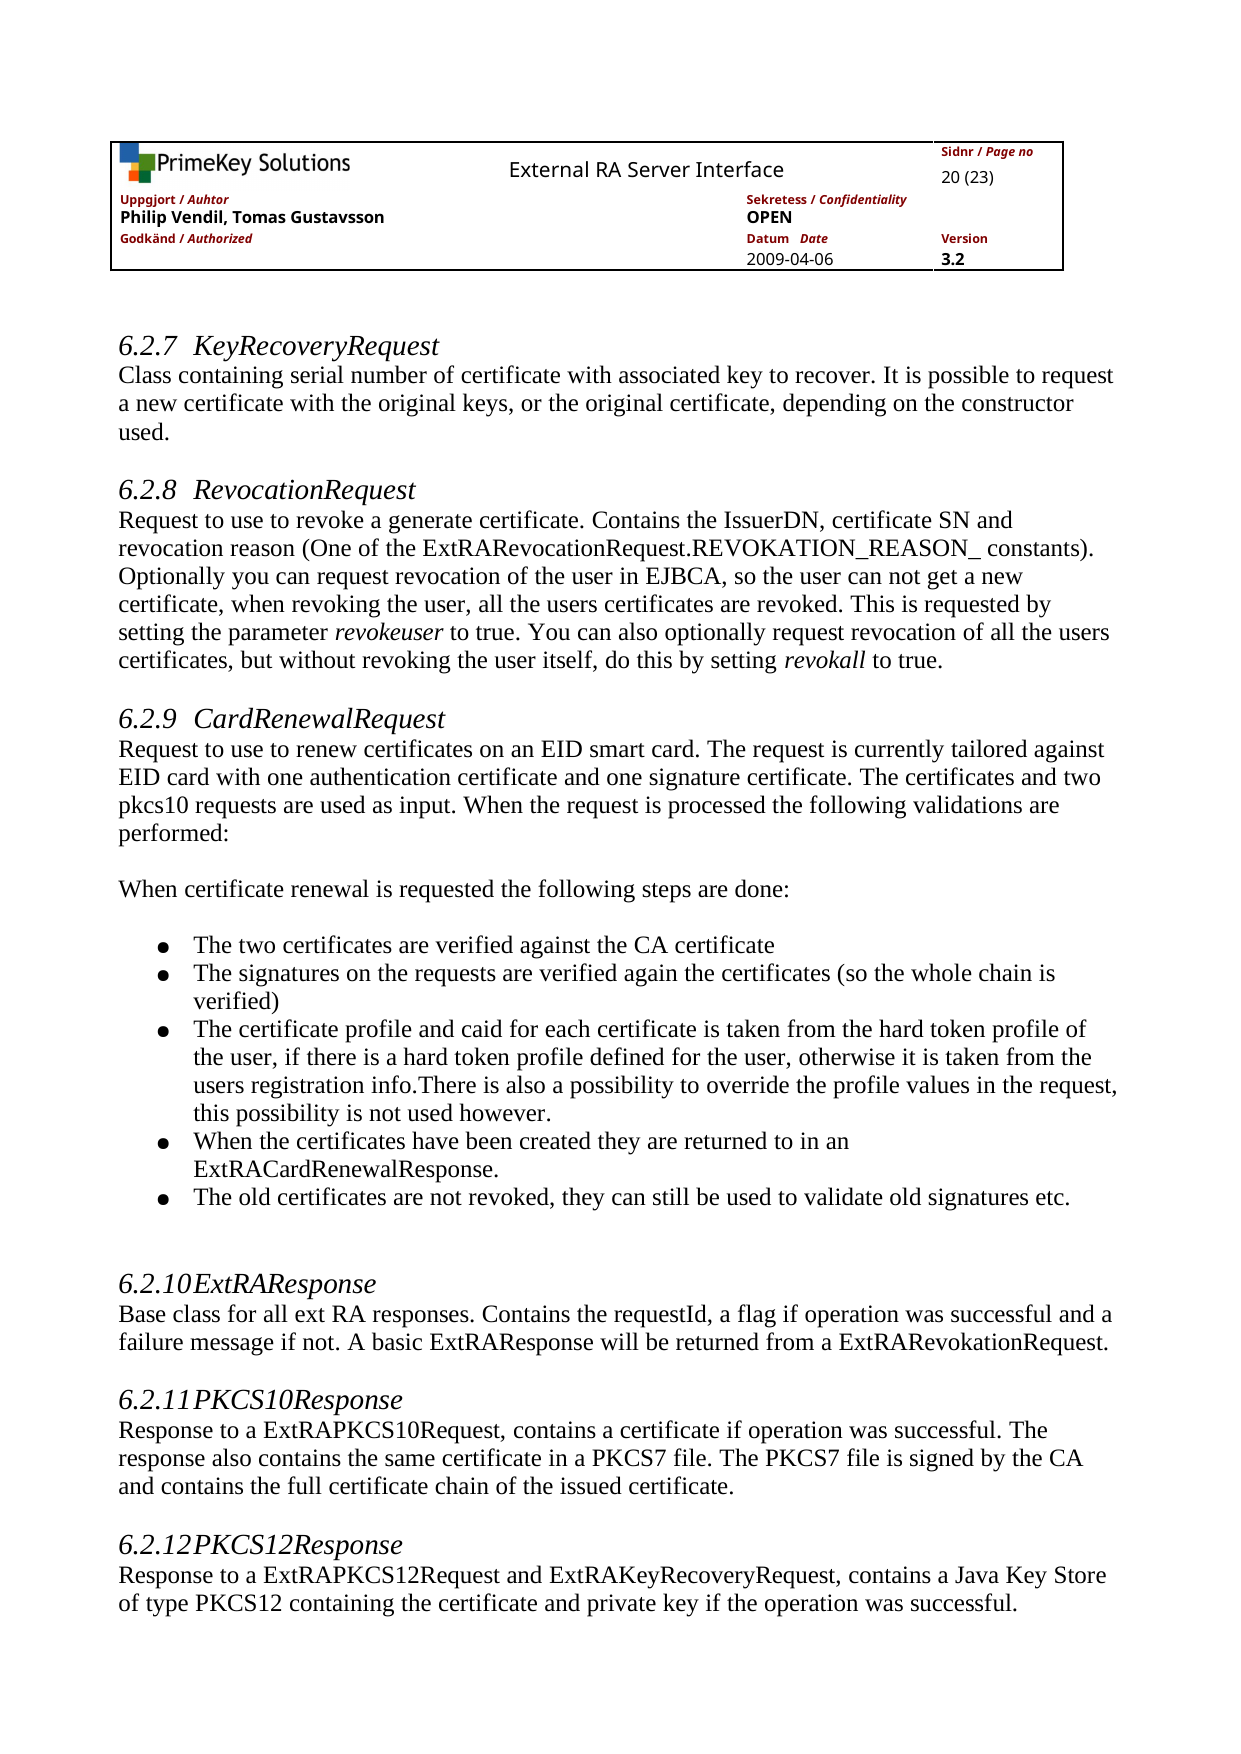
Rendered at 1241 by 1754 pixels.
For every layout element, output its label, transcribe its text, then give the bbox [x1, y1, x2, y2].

list The signatures on the requests are verified again the certificates (so the whole chain is verified) [156, 959, 1122, 1015]
list The certificate profile and caid for each certificate is taken from the hard token profile of the user, if there is a hard token profile defined for the user, otherwise it is taken from the users registration info.There is also a possibility to override the profile values in the request, this possibility is not used however. [156, 1015, 1122, 1127]
text Base class for all ext RA responses. Contains the requestId, a flag if operation was successful and a failure message if not. A basic ExtRAResponse will be returned from a ExtRARevokationRequest. [118, 1299, 1122, 1356]
list The old certificates are not revoked, they can still be used to validate old signatures etc. [156, 1183, 1122, 1211]
subtitle CardRenewalRequest [118, 702, 1122, 734]
subtitle KeyRecoveryRequest [118, 329, 1122, 361]
text Request to use to renew certificates on an EID smart card. The request is currently tailored against EID card with one authentication certificate and one signature certificate. The certificates and two pkcs10 requests are used as input. When the request is processed the following validations are performed: [118, 734, 1122, 847]
text Response to a ExtRAPKCS12Request and ExtRAKeyRecoveryRequest, contains a Java Key Store of type PKCS12 containing the certificate and private key if the operation was successful. [118, 1561, 1122, 1617]
subtitle PKCS10Response [118, 1383, 1122, 1416]
list The two certificates are verified against the CA certificate [156, 931, 1122, 959]
subtitle ExtRAResponse [118, 1267, 1122, 1299]
text Class containing serial number of certificate with associated key to recover. It is possible to request a new certificate with the original keys, or the original certificate, depending on the constructor used. [118, 361, 1122, 445]
text Request to use to revoke a generate certificate. Contains the IssuerDN, certificate SN and revocation reason (One of the ExtRARevocationRequest.REVOKATION_REASON_ constants). [118, 506, 1122, 562]
text Response to a ExtRAPKCS10Request, contains a certificate if operation was successful. The response also contains the same certificate in a PKCS7 file. The PKCS7 file is signed by the CA and contains the full certificate chain of the issued certificate. [118, 1416, 1122, 1500]
text When certificate renewal is requested the following steps are done: [118, 875, 1122, 903]
text Optionally you can request revocation of the user in EJBCA, so the user can not get a new certificate, when revoking the user, all the users certificates are revoked. This is requested by setting the parameter revokeuser to true. You can also optionally request revocation of all the users certificates, but without revoking the user itself, do this by setting revokall to true. [118, 562, 1122, 674]
list When the certificates have been created they are returned to in an ExtRACardRenewalResponse. [156, 1127, 1122, 1183]
subtitle RevocationRequest [118, 473, 1122, 506]
subtitle PKCS12Response [118, 1528, 1122, 1561]
